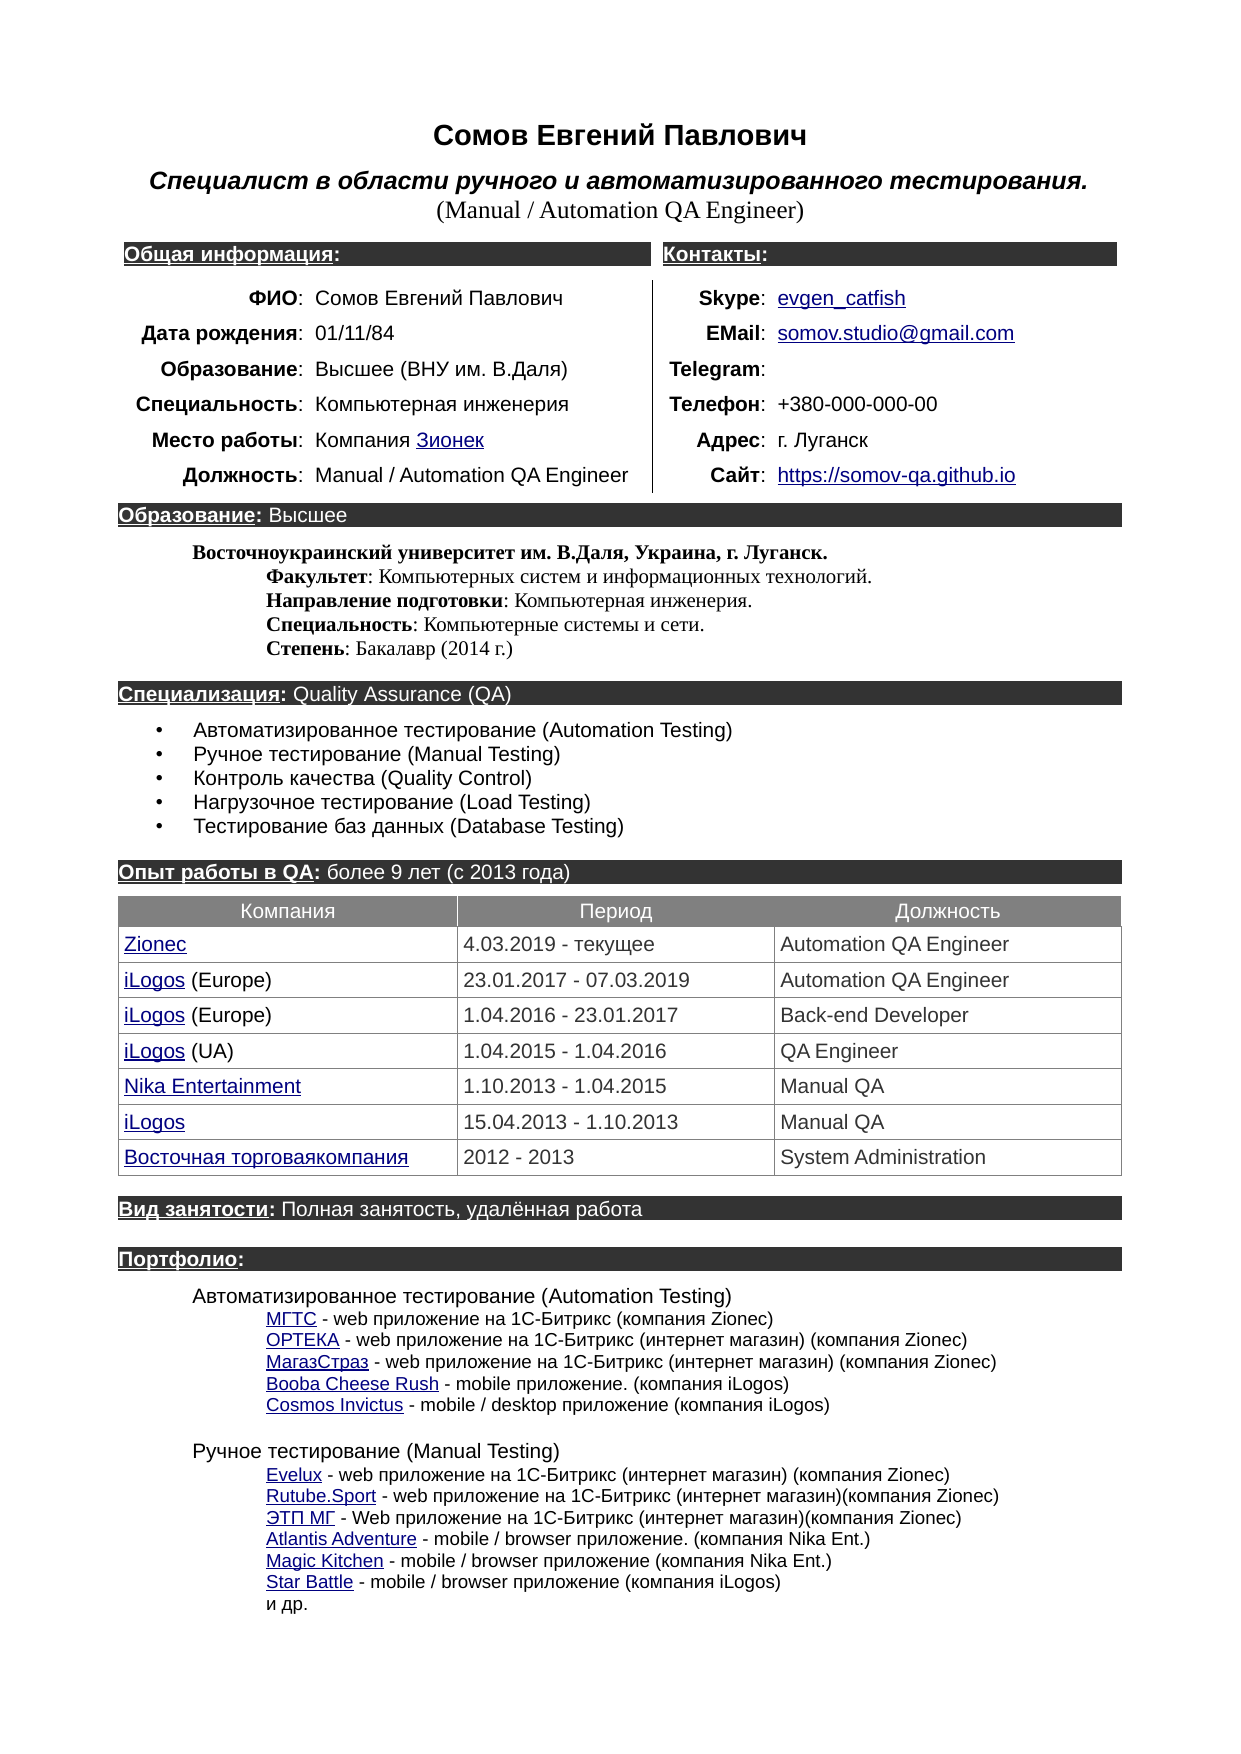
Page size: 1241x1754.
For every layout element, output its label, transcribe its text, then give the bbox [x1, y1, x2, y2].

table_cell EMail: [663, 316, 772, 351]
table_cell Automation QA Engineer [775, 927, 1121, 962]
list Контроль качества (Quality Control) [156, 766, 1122, 790]
table_cell г. Луганск [772, 422, 1117, 457]
table_cell Дата рождения: [124, 316, 309, 351]
table_cell 1.10.2013 - 1.04.2015 [458, 1069, 774, 1104]
text и др. [266, 1593, 1122, 1614]
table_header Должность [774, 896, 1121, 926]
text Evelux - web приложение на 1С-Битрикс (интернет магазин) (компания Zionec) [266, 1463, 1122, 1485]
text Magic Kitchen - mobile / browser приложение (компания Nika Ent.) [266, 1549, 1122, 1571]
table_cell Адрес: [663, 422, 772, 457]
table_cell Восточная торговаякомпания [119, 1140, 457, 1175]
table_cell iLogos [119, 1105, 457, 1139]
text Опыт работы в QA: более 9 лет (c 2013 года) [118, 860, 1122, 884]
table_cell System Administration [775, 1140, 1121, 1175]
table_cell somov.studio@gmail.com [772, 316, 1117, 351]
table_cell Manual QA [775, 1105, 1121, 1139]
table_cell https://somov-qa.github.io [772, 457, 1117, 493]
table_cell QA Engineer [775, 1034, 1121, 1068]
table_header Контакты: [657, 236, 1123, 503]
table_cell 23.01.2017 - 07.03.2019 [458, 963, 774, 997]
list Автоматизированное тестирование (Automation Testing) [156, 718, 1122, 742]
text Star Battle - mobile / browser приложение (компания iLogos) [266, 1571, 1122, 1593]
table_cell Компания Зионек [309, 422, 652, 457]
table_cell 15.04.2013 - 1.10.2013 [458, 1105, 774, 1139]
text Сомов Евгений Павлович [118, 118, 1122, 152]
table_header Компания [118, 896, 457, 926]
text Портфолио: [118, 1247, 1122, 1271]
table_cell Manual / Automation QA Engineer [309, 457, 652, 493]
list Нагрузочное тестирование (Load Testing) [156, 790, 1122, 814]
table_cell iLogos (Europe) [119, 963, 457, 997]
text Специальность: Компьютерные системы и сети. [266, 612, 1122, 636]
text (Manual / Automation QA Engineer) [118, 195, 1122, 223]
table_cell 11.01.84 [309, 316, 652, 351]
text Факультет: Компьютерных систем и информационных технологий. [266, 564, 1122, 588]
table_cell Manual QA [775, 1069, 1121, 1104]
table_cell Специальность: [124, 386, 309, 422]
text МГТС - web приложение на 1С-Битрикс (компания Zionec) [266, 1308, 1122, 1329]
text Вид занятости: Полная занятость, удалённая работа [118, 1196, 1122, 1220]
text Atlantis Adventure - mobile / browser приложение. (компания Nika Ent.) [266, 1528, 1122, 1549]
text МагазСтраз - web приложение на 1С-Битрикс (интернет магазин) (компания Zionec) [266, 1351, 1122, 1372]
table_cell Nika Entertainment [119, 1069, 457, 1104]
text Rutube.Sport - web приложение на 1С-Битрикс (интернет магазин)(компания Zionec) [266, 1485, 1122, 1506]
table_cell Телефон: [663, 386, 772, 422]
text Степень: Бакалавр (2014 г.) [266, 636, 1122, 660]
table_cell Back-end Developer [775, 998, 1121, 1033]
table_header ФИО: [124, 280, 309, 316]
table_cell Образование: [124, 351, 309, 386]
list Тестирование баз данных (Database Testing) [156, 814, 1122, 838]
table_cell Высшее (ВНУ им. В.Даля) [309, 351, 652, 386]
table_cell Сайт: [663, 457, 772, 493]
table_cell Telegram: [663, 351, 772, 386]
table_header evgen_catfish [772, 280, 1117, 316]
table_cell 4.03.2019 - текущее [458, 927, 774, 962]
table_cell Automation QA Engineer [775, 963, 1121, 997]
table_cell 2012 - 2013 [458, 1140, 774, 1175]
table_header Общая информация: [118, 236, 657, 503]
text Специализация: Quality Assurance (QA) [118, 681, 1122, 705]
table_cell [772, 351, 1117, 386]
list Ручное тестирование (Manual Testing) [156, 742, 1122, 766]
table_cell +380-000-000-00 [772, 386, 1117, 422]
table_cell Должность: [124, 457, 309, 493]
table_cell 1.04.2015 - 1.04.2016 [458, 1034, 774, 1068]
text Образование: Высшее [118, 503, 1122, 527]
text Ручное тестирование (Manual Testing) [192, 1439, 1122, 1463]
table_cell Zionec [119, 927, 457, 962]
text Специалист в области ручного и автоматизированного тестирования. [118, 166, 1122, 195]
text Автоматизированное тестирование (Automation Testing) [192, 1284, 1122, 1308]
text Направление подготовки: Компьютерная инженерия. [266, 588, 1122, 612]
text Восточноукраинский университет им. В.Даля, Украина, г. Луганск. [192, 539, 1122, 564]
table_header Skype: [663, 280, 772, 316]
text ЭТП МГ - Web приложение на 1С-Битрикс (интернет магазин)(компания Zionec) [266, 1506, 1122, 1528]
table_cell iLogos (UA) [119, 1034, 457, 1068]
table_cell 1.04.2016 - 23.01.2017 [458, 998, 774, 1033]
table_header Период [458, 896, 774, 926]
table_cell Место работы: [124, 422, 309, 457]
table_cell Компьютерная инженерия [309, 386, 652, 422]
text Cosmos Invictus - mobile / desktop приложение (компания iLogos) [266, 1394, 1122, 1415]
table_cell iLogos (Europe) [119, 998, 457, 1033]
text ОРТЕКА - web приложение на 1С-Битрикс (интернет магазин) (компания Zionec) [266, 1329, 1122, 1351]
text Booba Cheese Rush - mobile приложение. (компания iLogos) [266, 1372, 1122, 1394]
table_header Сомов Евгений Павлович [309, 280, 652, 316]
